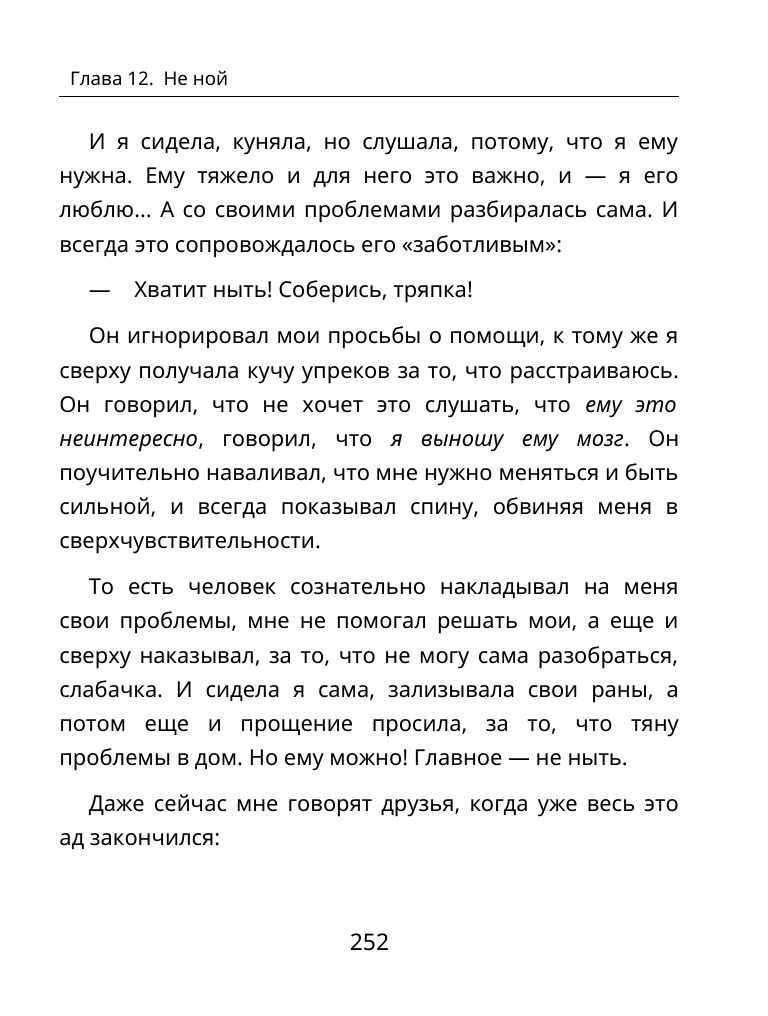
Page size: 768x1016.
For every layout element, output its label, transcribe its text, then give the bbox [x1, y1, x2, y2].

text И я сидела, куняла, но слушала, потому, что я ему нужна. Ему тяжело и для него это важно, и — я его люблю... А со своими проблемами разбиралась сама. И всегда это сопровождалось его «заботливым»: [59, 126, 679, 258]
text То есть человек сознательно накладывал на меня свои проблемы, мне не помогал решать мои, а еще и сверху наказывал, за то, что не могу сама разобраться, слабачка. И сидела я сама, зализывала свои раны, а потом еще и прощение просила, за то, что тяну проблемы в дом. Но ему можно! Главное — не ныть. [59, 571, 679, 772]
list Хватит ныть! Соберись, тряпка! [59, 274, 679, 304]
text Он игнорировал мои просьбы о помощи, к тому же я сверху получала кучу упреков за то, что расстраиваюсь. Он говорил, что не хочет это слушать, что ему это неинтересно, говорил, что я выношу ему мозг. Он поучительно наваливал, что мне нужно меняться и быть сильной, и всегда показывал спину, обвиняя меня в сверхчувствительности. [59, 320, 679, 555]
text Даже сейчас мне говорят друзья, когда уже весь это ад закончился: [59, 788, 679, 852]
